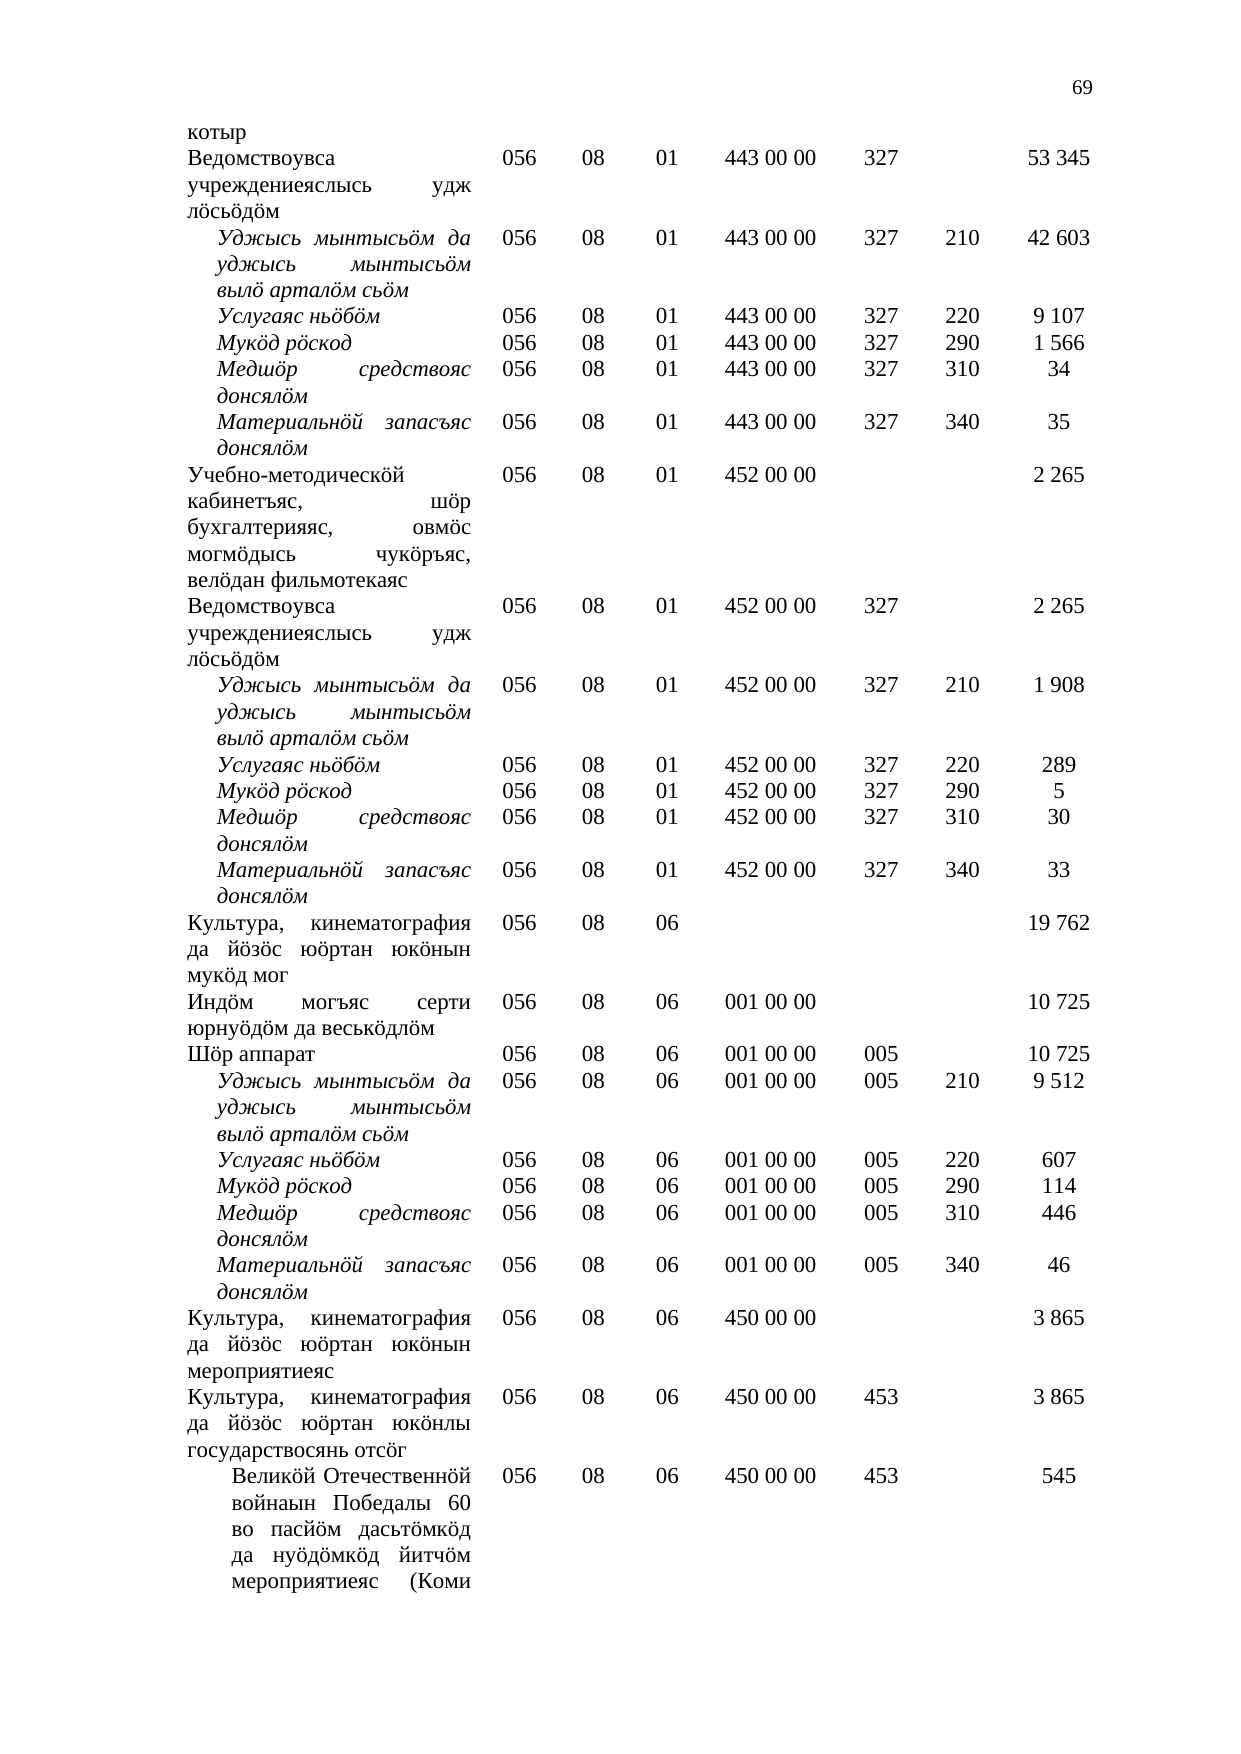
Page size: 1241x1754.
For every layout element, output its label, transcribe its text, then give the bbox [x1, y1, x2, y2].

table_cell Мукöд рöскод [176, 329, 482, 355]
table_cell 34 [999, 355, 1118, 408]
table_cell 06 [630, 1304, 704, 1383]
table_cell 001 00 00 [704, 1172, 837, 1199]
table_cell 08 [556, 751, 630, 777]
table_cell 443 00 00 [704, 145, 837, 223]
table_cell 9 512 [999, 1067, 1118, 1146]
table_cell 005 [837, 1172, 925, 1199]
table_cell 3 865 [999, 1304, 1118, 1383]
table_cell Мукöд рöскод [176, 777, 482, 803]
table_cell 327 [837, 856, 925, 909]
table_cell 327 [837, 224, 925, 303]
table_cell Ведомствоувса учреждениеяслысь удж лöсьöдöм [176, 593, 482, 672]
table_cell 19 762 [999, 909, 1118, 988]
table_cell 001 00 00 [704, 1146, 837, 1172]
table_cell 06 [630, 1172, 704, 1199]
table_cell 340 [925, 1251, 999, 1304]
table_cell 289 [999, 751, 1118, 777]
table_cell 06 [630, 1067, 704, 1146]
table_cell 453 [837, 1462, 925, 1594]
table_cell 453 [837, 1383, 925, 1462]
table_cell 310 [925, 803, 999, 856]
table_cell 06 [630, 1462, 704, 1594]
table_cell 443 00 00 [704, 355, 837, 408]
table_cell 056 [482, 303, 556, 329]
table_cell 452 00 00 [704, 672, 837, 751]
table_cell [630, 118, 704, 144]
table_cell [925, 145, 999, 223]
table_cell 06 [630, 1199, 704, 1251]
table_cell 446 [999, 1199, 1118, 1251]
table_cell 42 603 [999, 224, 1118, 303]
table_cell Медшöр средствояс донсялöм [176, 1199, 482, 1251]
table_cell 01 [630, 777, 704, 803]
table_cell 001 00 00 [704, 988, 837, 1041]
table_cell 3 865 [999, 1383, 1118, 1462]
table_cell 056 [482, 1067, 556, 1146]
table_cell 056 [482, 751, 556, 777]
table_cell 056 [482, 408, 556, 461]
table_cell 08 [556, 408, 630, 461]
table_cell 327 [837, 408, 925, 461]
table_cell 056 [482, 224, 556, 303]
table_cell [482, 118, 556, 144]
table_cell 35 [999, 408, 1118, 461]
table_cell 327 [837, 751, 925, 777]
table_cell 33 [999, 856, 1118, 909]
table_cell 210 [925, 1067, 999, 1146]
table_cell 056 [482, 461, 556, 592]
table_cell [925, 593, 999, 672]
table_cell 08 [556, 145, 630, 223]
table_cell Медшöр средствояс донсялöм [176, 803, 482, 856]
table_cell 327 [837, 672, 925, 751]
table_cell [925, 118, 999, 144]
table_cell 450 00 00 [704, 1462, 837, 1594]
table_cell [925, 461, 999, 592]
table_cell котыр [176, 118, 482, 144]
table_cell 06 [630, 988, 704, 1041]
table_cell 08 [556, 1304, 630, 1383]
table_cell 06 [630, 1146, 704, 1172]
table_cell 056 [482, 1304, 556, 1383]
table_cell 450 00 00 [704, 1383, 837, 1462]
table_cell 001 00 00 [704, 1199, 837, 1251]
table_cell [925, 1383, 999, 1462]
table_cell 005 [837, 1067, 925, 1146]
table_cell [999, 118, 1118, 144]
table_cell 443 00 00 [704, 224, 837, 303]
table_cell 327 [837, 777, 925, 803]
table_cell 452 00 00 [704, 803, 837, 856]
table_cell 08 [556, 1146, 630, 1172]
table_cell Великöй Отечественнöй войнаын Победалы 60 во пасйöм дасьтöмкöд да нуöдöмкöд йитчöм мероприятиеяс (Коми [176, 1462, 482, 1594]
table_cell [837, 461, 925, 592]
table_cell 443 00 00 [704, 408, 837, 461]
table_cell Культура, кинематография да йöзöс юöртан юкöнлы государствосянь отсöг [176, 1383, 482, 1462]
table_cell 327 [837, 329, 925, 355]
table_cell [925, 1041, 999, 1067]
table_cell Ведомствоувса учреждениеяслысь удж лöсьöдöм [176, 145, 482, 223]
table_cell 53 345 [999, 145, 1118, 223]
table_cell 08 [556, 1172, 630, 1199]
table_cell 001 00 00 [704, 1041, 837, 1067]
table_cell 08 [556, 1383, 630, 1462]
table_cell 08 [556, 593, 630, 672]
table_cell [837, 1304, 925, 1383]
table_cell 01 [630, 408, 704, 461]
table_cell [925, 988, 999, 1041]
table_cell [837, 118, 925, 144]
table_cell 08 [556, 1251, 630, 1304]
table_cell 01 [630, 303, 704, 329]
table_cell Уджысь мынтысьöм да уджысь мынтысьöм вылö арталöм сьöм [176, 224, 482, 303]
table_cell Учебно-методическöй кабинетъяс, шöр бухгалтерияяс, овмöс могмöдысь чукöръяс, велöдан фильмотекаяс [176, 461, 482, 592]
table_cell 327 [837, 303, 925, 329]
table_cell 01 [630, 751, 704, 777]
table_cell 056 [482, 329, 556, 355]
table_cell Культура, кинематография да йöзöс юöртан юкöнын мероприятиеяс [176, 1304, 482, 1383]
table_cell 08 [556, 803, 630, 856]
table_cell 452 00 00 [704, 461, 837, 592]
table_cell 327 [837, 145, 925, 223]
table_cell Уджысь мынтысьöм да уджысь мынтысьöм вылö арталöм сьöм [176, 672, 482, 751]
table_cell 08 [556, 1199, 630, 1251]
table_cell 220 [925, 1146, 999, 1172]
table_cell Мукöд рöскод [176, 1172, 482, 1199]
table_cell Материальнöй запасъяс донсялöм [176, 408, 482, 461]
table_cell [837, 909, 925, 988]
table_cell 01 [630, 355, 704, 408]
table_cell [704, 909, 837, 988]
table_cell 001 00 00 [704, 1067, 837, 1146]
table_cell 056 [482, 672, 556, 751]
table_cell 08 [556, 355, 630, 408]
table_cell [837, 988, 925, 1041]
table_cell Шöр аппарат [176, 1041, 482, 1067]
table_cell 545 [999, 1462, 1118, 1594]
table_cell 01 [630, 461, 704, 592]
table_cell 340 [925, 408, 999, 461]
table_cell 056 [482, 1146, 556, 1172]
table_cell 08 [556, 988, 630, 1041]
table_cell 220 [925, 751, 999, 777]
table_cell 056 [482, 1383, 556, 1462]
table_cell 01 [630, 672, 704, 751]
table_cell 056 [482, 593, 556, 672]
table_cell 5 [999, 777, 1118, 803]
table_cell 452 00 00 [704, 856, 837, 909]
table_cell 340 [925, 856, 999, 909]
table_cell 607 [999, 1146, 1118, 1172]
table_cell 452 00 00 [704, 593, 837, 672]
table_cell 310 [925, 1199, 999, 1251]
table_cell 056 [482, 1199, 556, 1251]
table_cell 06 [630, 1041, 704, 1067]
table_cell 056 [482, 777, 556, 803]
table_cell 056 [482, 909, 556, 988]
table_cell Услугаяс ньöбöм [176, 1146, 482, 1172]
table_cell 056 [482, 355, 556, 408]
table_cell 056 [482, 1172, 556, 1199]
table_cell 08 [556, 777, 630, 803]
table_cell 001 00 00 [704, 1251, 837, 1304]
table_cell 08 [556, 856, 630, 909]
table_cell 08 [556, 461, 630, 592]
table_cell 290 [925, 1172, 999, 1199]
table_cell 056 [482, 988, 556, 1041]
table_cell 005 [837, 1251, 925, 1304]
table_cell [925, 909, 999, 988]
table_cell 327 [837, 803, 925, 856]
table_cell 08 [556, 672, 630, 751]
table_cell 06 [630, 1383, 704, 1462]
table_cell 10 725 [999, 1041, 1118, 1067]
table_cell 443 00 00 [704, 329, 837, 355]
table_cell [925, 1304, 999, 1383]
table_cell 114 [999, 1172, 1118, 1199]
table_cell [556, 118, 630, 144]
table_cell 30 [999, 803, 1118, 856]
table_cell 2 265 [999, 461, 1118, 592]
table_cell 01 [630, 856, 704, 909]
table_cell Услугаяс ньöбöм [176, 751, 482, 777]
table_cell 210 [925, 224, 999, 303]
table_cell 08 [556, 909, 630, 988]
table_cell 01 [630, 224, 704, 303]
table_cell 08 [556, 224, 630, 303]
table_cell 327 [837, 355, 925, 408]
table_cell 220 [925, 303, 999, 329]
table_cell 056 [482, 145, 556, 223]
table_cell 452 00 00 [704, 751, 837, 777]
table_cell 005 [837, 1041, 925, 1067]
table_cell 08 [556, 1067, 630, 1146]
table_cell Индöм могъяс серти юрнуöдöм да веськöдлöм [176, 988, 482, 1041]
table_cell 290 [925, 777, 999, 803]
table_cell 327 [837, 593, 925, 672]
table_cell 452 00 00 [704, 777, 837, 803]
table_cell 9 107 [999, 303, 1118, 329]
table_cell Услугаяс ньöбöм [176, 303, 482, 329]
table_cell 01 [630, 145, 704, 223]
table_cell 01 [630, 803, 704, 856]
table_cell 056 [482, 1041, 556, 1067]
table_cell 1 566 [999, 329, 1118, 355]
table_cell 005 [837, 1199, 925, 1251]
table_cell 46 [999, 1251, 1118, 1304]
table_cell 06 [630, 1251, 704, 1304]
table_cell 210 [925, 672, 999, 751]
table_cell 056 [482, 856, 556, 909]
table_cell 290 [925, 329, 999, 355]
table_cell 2 265 [999, 593, 1118, 672]
table_cell [704, 118, 837, 144]
table_cell 056 [482, 1462, 556, 1594]
table_cell 450 00 00 [704, 1304, 837, 1383]
table_cell 01 [630, 593, 704, 672]
table_cell 005 [837, 1146, 925, 1172]
table_cell 08 [556, 329, 630, 355]
table_cell Медшöр средствояс донсялöм [176, 355, 482, 408]
table_cell Материальнöй запасъяс донсялöм [176, 856, 482, 909]
table_cell 10 725 [999, 988, 1118, 1041]
table_cell 056 [482, 1251, 556, 1304]
table_cell 08 [556, 1462, 630, 1594]
table_cell Уджысь мынтысьöм да уджысь мынтысьöм вылö арталöм сьöм [176, 1067, 482, 1146]
table_cell 310 [925, 355, 999, 408]
table_cell 1 908 [999, 672, 1118, 751]
table_cell 01 [630, 329, 704, 355]
table_cell 443 00 00 [704, 303, 837, 329]
table_cell Материальнöй запасъяс донсялöм [176, 1251, 482, 1304]
table_cell 056 [482, 803, 556, 856]
table_cell [925, 1462, 999, 1594]
table_cell 08 [556, 1041, 630, 1067]
table_cell 08 [556, 303, 630, 329]
table_cell 06 [630, 909, 704, 988]
table_cell Культура, кинематография да йöзöс юöртан юкöнын мукöд мог [176, 909, 482, 988]
